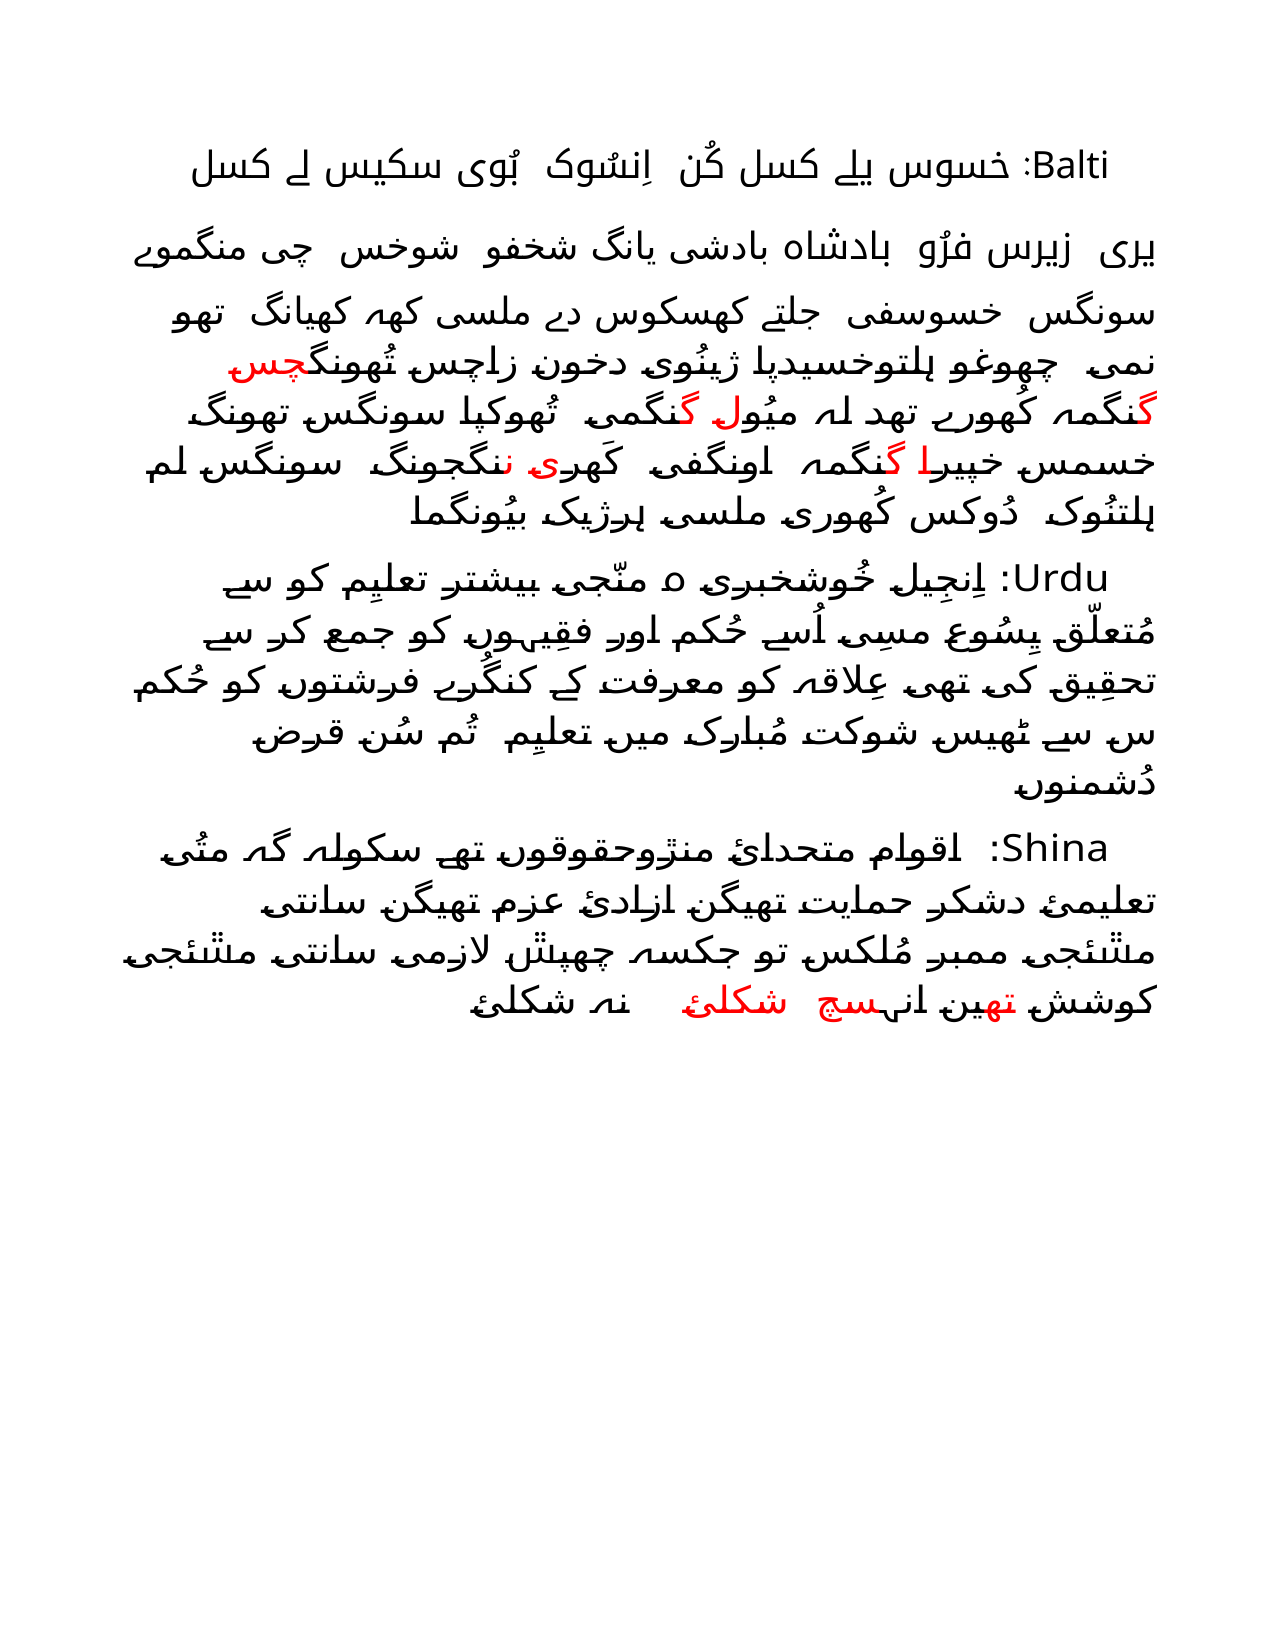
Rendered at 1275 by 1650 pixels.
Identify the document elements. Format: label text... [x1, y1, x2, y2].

text Balti: خسوس یلے کسل کُن اِنسُوک بُوی سکیس لے کسل یری زیرس فرُو بادشاہ بادشی یانگ شخفو شوخس چی منگموے سونگس خسوسفی جلتے کھسکوس دے ملسی کھہ کھیانگ تھو نمی چھوغو ہلتوخسیدپا ژینُوی دخون زاچس تُھونگچس گنگمہ کُھورے تھد لہ میُول گنگمی تُھوکپا سونگس تھونگ خسمس خپیرا گنگمہ اونگفی کَھری ننگجونگ سونگس لم ہلتنُوک دُوکس کُھوری ملسی ہرژیک بیُونگما [118, 130, 1157, 533]
text Shina: اقوام متحدائ منڙوحقوقوں تھے سکولہ گہ متُی تعلیمئ دشکر حمایت تھیگن ازادئ عزم تھیگن سانتی مݜئجی ممبر مُلکس تو جکسہ چھپݜ لازمی سانتی مݜئجی کوشش تھین انہسچ شکلئ نہ شکلئ [118, 821, 1157, 1023]
text Urdu: اِنجِیل خُوشخبری ہ منّجی بیشتر تعلیِم کو سے مُتعلّق یِسُوع مسِی اُسے حُکم اور فقِیہوں کو جمع کر سے تحقِیق کی تھی عِلاقہ کو معرفت کے کنگُرے فرشتوں کو حُکم س سے ٹھیس شوکت مُبارک میں تعلیِم تُم سُن قرض دُشمنوں [118, 552, 1157, 803]
